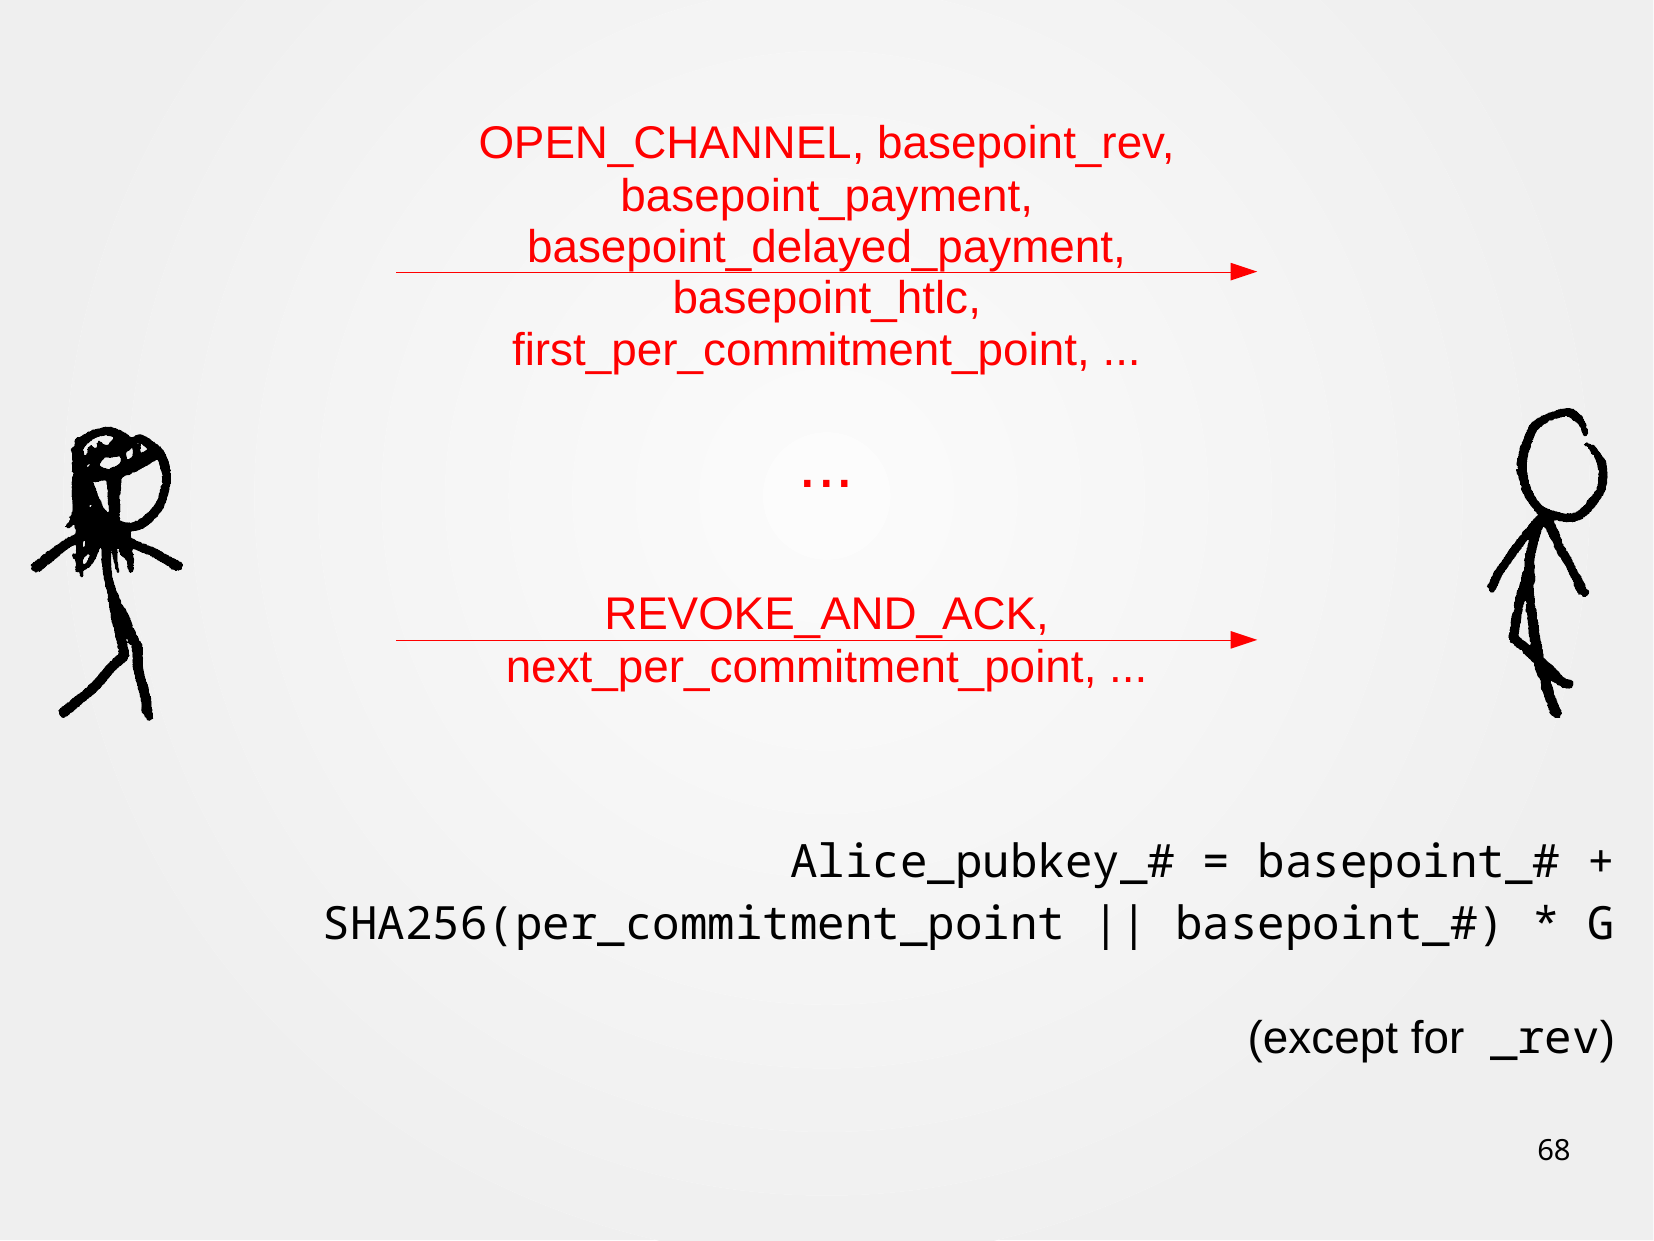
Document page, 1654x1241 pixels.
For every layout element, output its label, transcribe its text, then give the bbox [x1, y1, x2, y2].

text_box ... [782, 419, 872, 509]
picture [1483, 404, 1611, 721]
picture [29, 425, 185, 721]
text_box Alice_pubkey_# = basepoint_# + SHA256(per_commitment_point || basepoint_#) * G (except for _rev) [295, 820, 1630, 1063]
